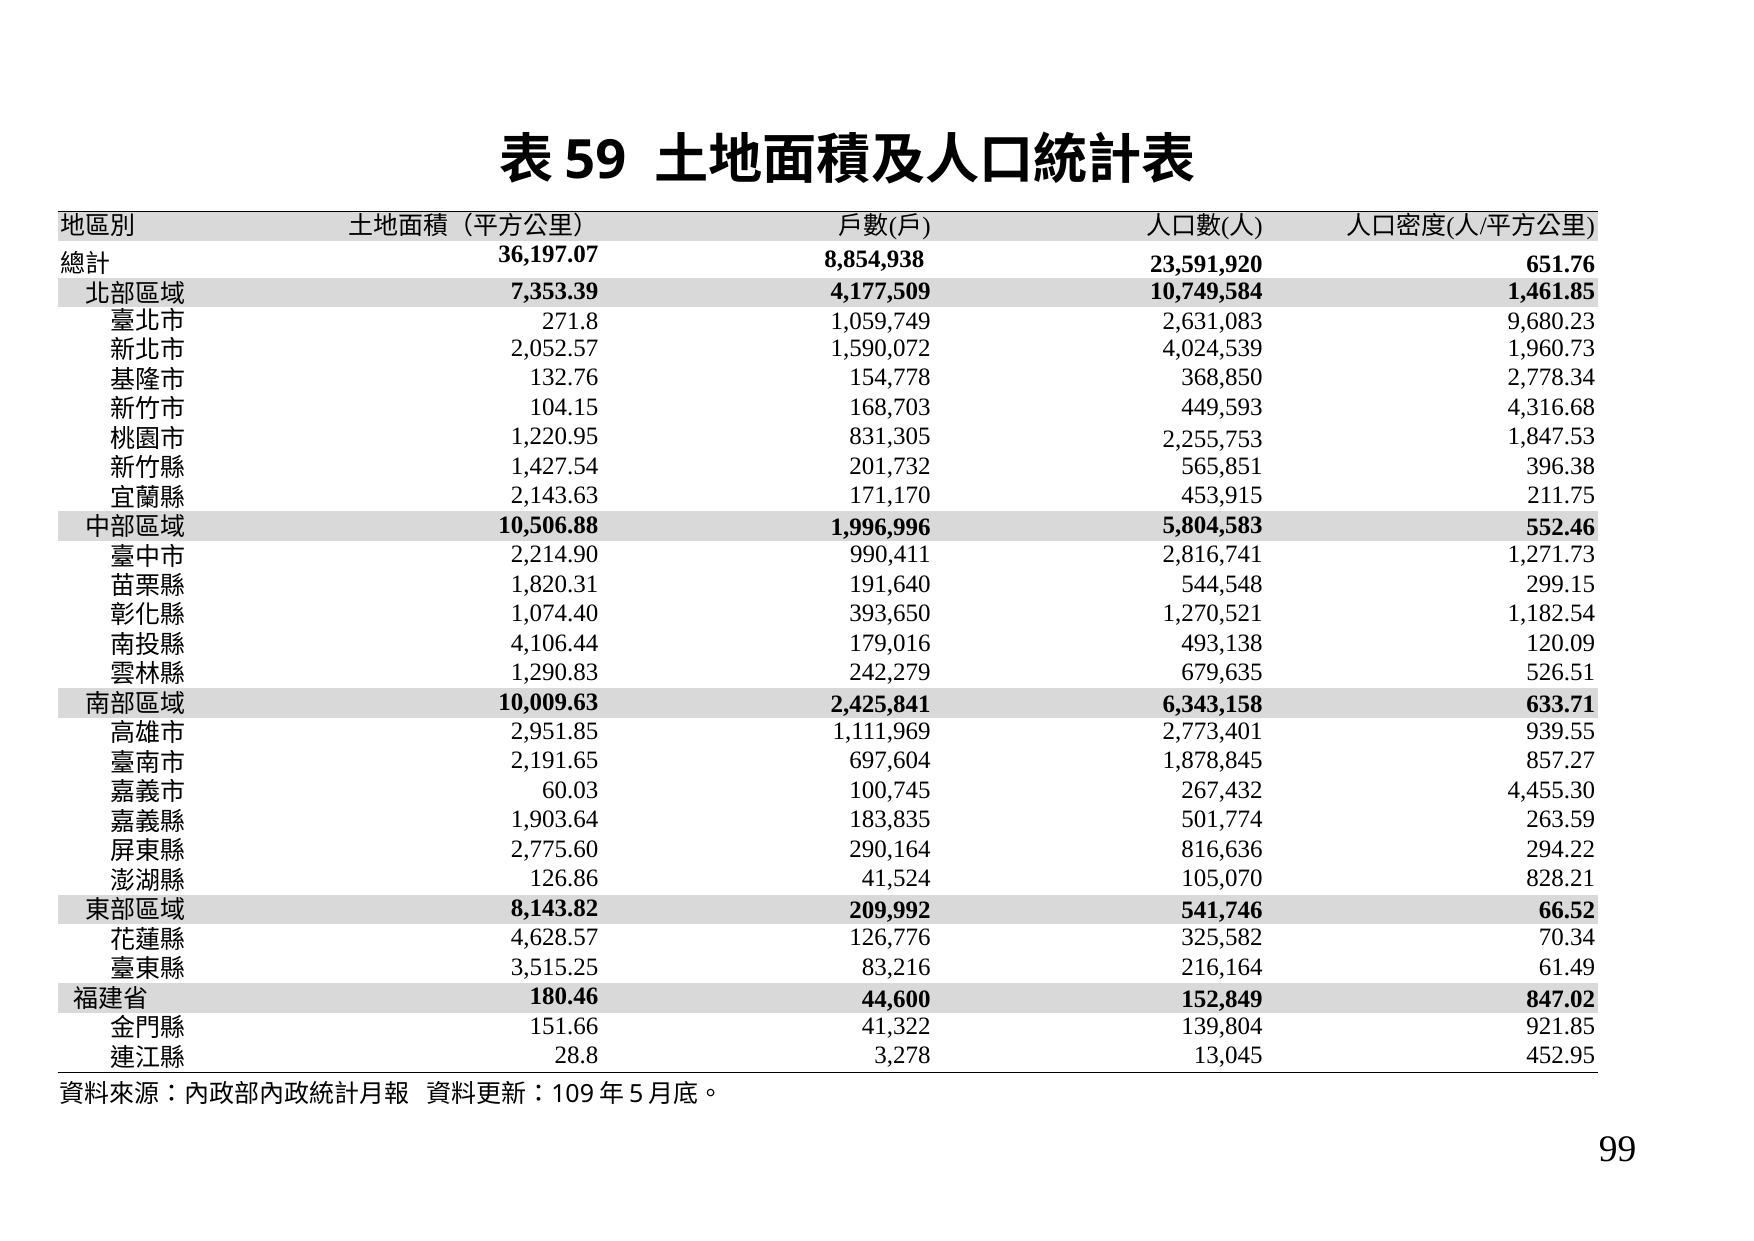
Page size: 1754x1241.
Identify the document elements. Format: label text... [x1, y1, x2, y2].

table_cell 1,847.53 [1265, 423, 1598, 452]
table_cell 70.34 [1265, 924, 1598, 954]
table_cell 921.85 [1265, 1013, 1598, 1042]
table_header 人口密度(人/平方公里) [1265, 212, 1598, 241]
table_cell 61.49 [1265, 954, 1598, 983]
table_cell 209,992 [601, 895, 933, 924]
table_cell 501,774 [933, 806, 1265, 836]
table_cell 201,732 [601, 453, 933, 482]
table_cell 臺北市 [58, 308, 269, 334]
table_cell 939.55 [1265, 718, 1598, 747]
table_cell 南部區域 [58, 688, 269, 718]
table_cell 493,138 [933, 629, 1265, 659]
table_header 人口數(人) [933, 212, 1265, 241]
table_cell 541,746 [933, 895, 1265, 924]
table_cell 連江縣 [58, 1042, 269, 1072]
table_cell 396.38 [1265, 453, 1598, 482]
table_cell 191,640 [601, 570, 933, 600]
table_cell 2,816,741 [933, 541, 1265, 570]
table_cell 10,009.63 [269, 688, 601, 718]
table_cell 2,425,841 [601, 688, 933, 718]
table_cell 1,111,969 [601, 718, 933, 747]
table_cell 565,851 [933, 453, 1265, 482]
table_cell 211.75 [1265, 482, 1598, 511]
table_cell 633.71 [1265, 688, 1598, 718]
table_cell 南投縣 [58, 629, 269, 659]
table_cell 2,775.60 [269, 836, 601, 865]
table_cell 臺東縣 [58, 954, 269, 983]
table_cell 1,059,749 [601, 308, 933, 334]
table_cell 180.46 [269, 983, 601, 1013]
subtitle 表59 土地面積及人口統計表 [59, 98, 1636, 211]
table_cell 1,903.64 [269, 806, 601, 836]
table_cell 816,636 [933, 836, 1265, 865]
table_cell 544,548 [933, 570, 1265, 600]
table_cell 126.86 [269, 865, 601, 895]
table_cell 總計 [58, 241, 269, 278]
table_cell 294.22 [1265, 836, 1598, 865]
table_cell 2,951.85 [269, 718, 601, 747]
table_cell 4,177,509 [601, 278, 933, 307]
table_cell 高雄市 [58, 718, 269, 747]
table_cell 1,074.40 [269, 600, 601, 629]
table_cell 171,170 [601, 482, 933, 511]
table_cell 36,197.07 [269, 241, 601, 278]
table_cell 8,143.82 [269, 895, 601, 924]
table_cell 2,778.34 [1265, 364, 1598, 393]
table_cell 中部區域 [58, 511, 269, 541]
table_cell 242,279 [601, 659, 933, 688]
table_cell 4,024,539 [933, 335, 1265, 364]
table_cell 2,773,401 [933, 718, 1265, 747]
table_cell 651.76 [1265, 241, 1598, 278]
table_cell 2,191.65 [269, 747, 601, 777]
table_cell 新竹市 [58, 394, 269, 423]
table_cell 1,960.73 [1265, 335, 1598, 364]
table_cell 60.03 [269, 777, 601, 806]
table_cell 271.8 [269, 308, 601, 334]
table_cell 嘉義縣 [58, 806, 269, 836]
table_cell 216,164 [933, 954, 1265, 983]
table_cell 697,604 [601, 747, 933, 777]
table_cell 990,411 [601, 541, 933, 570]
table_cell 1,878,845 [933, 747, 1265, 777]
table_cell 267,432 [933, 777, 1265, 806]
table_cell 41,524 [601, 865, 933, 895]
table_cell 東部區域 [58, 895, 269, 924]
table_cell 100,745 [601, 777, 933, 806]
table_cell 1,820.31 [269, 570, 601, 600]
text 資料來源：內政部內政統計月報 資料更新：109年5月底。 [59, 1073, 1636, 1110]
table_cell 2,052.57 [269, 335, 601, 364]
table_header 土地面積（平方公里） [269, 212, 601, 241]
table_cell 831,305 [601, 423, 933, 452]
table_cell 屏東縣 [58, 836, 269, 865]
table_cell 基隆市 [58, 364, 269, 393]
table_cell 452.95 [1265, 1042, 1598, 1072]
table_cell 1,590,072 [601, 335, 933, 364]
table_cell 2,143.63 [269, 482, 601, 511]
table_cell 1,182.54 [1265, 600, 1598, 629]
table_cell 1,271.73 [1265, 541, 1598, 570]
table_cell 1,220.95 [269, 423, 601, 452]
table_cell 新北市 [58, 335, 269, 364]
table_cell 3,278 [601, 1042, 933, 1072]
table_cell 4,106.44 [269, 629, 601, 659]
table_cell 3,515.25 [269, 954, 601, 983]
table_cell 1,270,521 [933, 600, 1265, 629]
table_cell 臺中市 [58, 541, 269, 570]
table_cell 13,045 [933, 1042, 1265, 1072]
table_cell 152,849 [933, 983, 1265, 1013]
table_cell 1,461.85 [1265, 278, 1598, 307]
table_cell 132.76 [269, 364, 601, 393]
table_cell 168,703 [601, 394, 933, 423]
table_cell 104.15 [269, 394, 601, 423]
table_cell 6,343,158 [933, 688, 1265, 718]
table_cell 10,506.88 [269, 511, 601, 541]
table_cell 368,850 [933, 364, 1265, 393]
table_cell 453,915 [933, 482, 1265, 511]
table_cell 福建省 [58, 983, 269, 1013]
table_header 地區別 [58, 212, 269, 241]
table_cell 澎湖縣 [58, 865, 269, 895]
table_cell 179,016 [601, 629, 933, 659]
table_cell 44,600 [601, 983, 933, 1013]
table_cell 彰化縣 [58, 600, 269, 629]
table_cell 290,164 [601, 836, 933, 865]
table_cell 嘉義市 [58, 777, 269, 806]
table_cell 23,591,920 [933, 241, 1265, 278]
table_cell 7,353.39 [269, 278, 601, 307]
table_cell 1,996,996 [601, 511, 933, 541]
table_cell 105,070 [933, 865, 1265, 895]
table_cell 552.46 [1265, 511, 1598, 541]
table_cell 宜蘭縣 [58, 482, 269, 511]
table_cell 苗栗縣 [58, 570, 269, 600]
table_cell 139,804 [933, 1013, 1265, 1042]
table_cell 9,680.23 [1265, 308, 1598, 334]
table_cell 83,216 [601, 954, 933, 983]
table_cell 151.66 [269, 1013, 601, 1042]
table_cell 4,455.30 [1265, 777, 1598, 806]
table_cell 4,316.68 [1265, 394, 1598, 423]
table_cell 828.21 [1265, 865, 1598, 895]
table_cell 金門縣 [58, 1013, 269, 1042]
table_cell 41,322 [601, 1013, 933, 1042]
table_cell 桃園市 [58, 423, 269, 452]
table_cell 66.52 [1265, 895, 1598, 924]
table_cell 857.27 [1265, 747, 1598, 777]
table_cell 154,778 [601, 364, 933, 393]
table_cell 847.02 [1265, 983, 1598, 1013]
table_cell 263.59 [1265, 806, 1598, 836]
table_cell 1,290.83 [269, 659, 601, 688]
table_cell 449,593 [933, 394, 1265, 423]
table_cell 新竹縣 [58, 453, 269, 482]
table_cell 526.51 [1265, 659, 1598, 688]
table_cell 325,582 [933, 924, 1265, 954]
table_cell 126,776 [601, 924, 933, 954]
table_cell 2,214.90 [269, 541, 601, 570]
table_cell 5,804,583 [933, 511, 1265, 541]
table_cell 183,835 [601, 806, 933, 836]
table_cell 花蓮縣 [58, 924, 269, 954]
table_cell 120.09 [1265, 629, 1598, 659]
table_cell 2,631,083 [933, 308, 1265, 334]
table_cell 臺南市 [58, 747, 269, 777]
table_cell 8,854,938 [601, 241, 933, 278]
table_header 戶數(戶) [601, 212, 933, 241]
table_cell 2,255,753 [933, 423, 1265, 452]
table_cell 299.15 [1265, 570, 1598, 600]
table_cell 雲林縣 [58, 659, 269, 688]
table_cell 北部區域 [58, 278, 269, 307]
table_cell 679,635 [933, 659, 1265, 688]
table_cell 1,427.54 [269, 453, 601, 482]
table_cell 28.8 [269, 1042, 601, 1072]
table_cell 10,749,584 [933, 278, 1265, 307]
table_cell 393,650 [601, 600, 933, 629]
table_cell 4,628.57 [269, 924, 601, 954]
